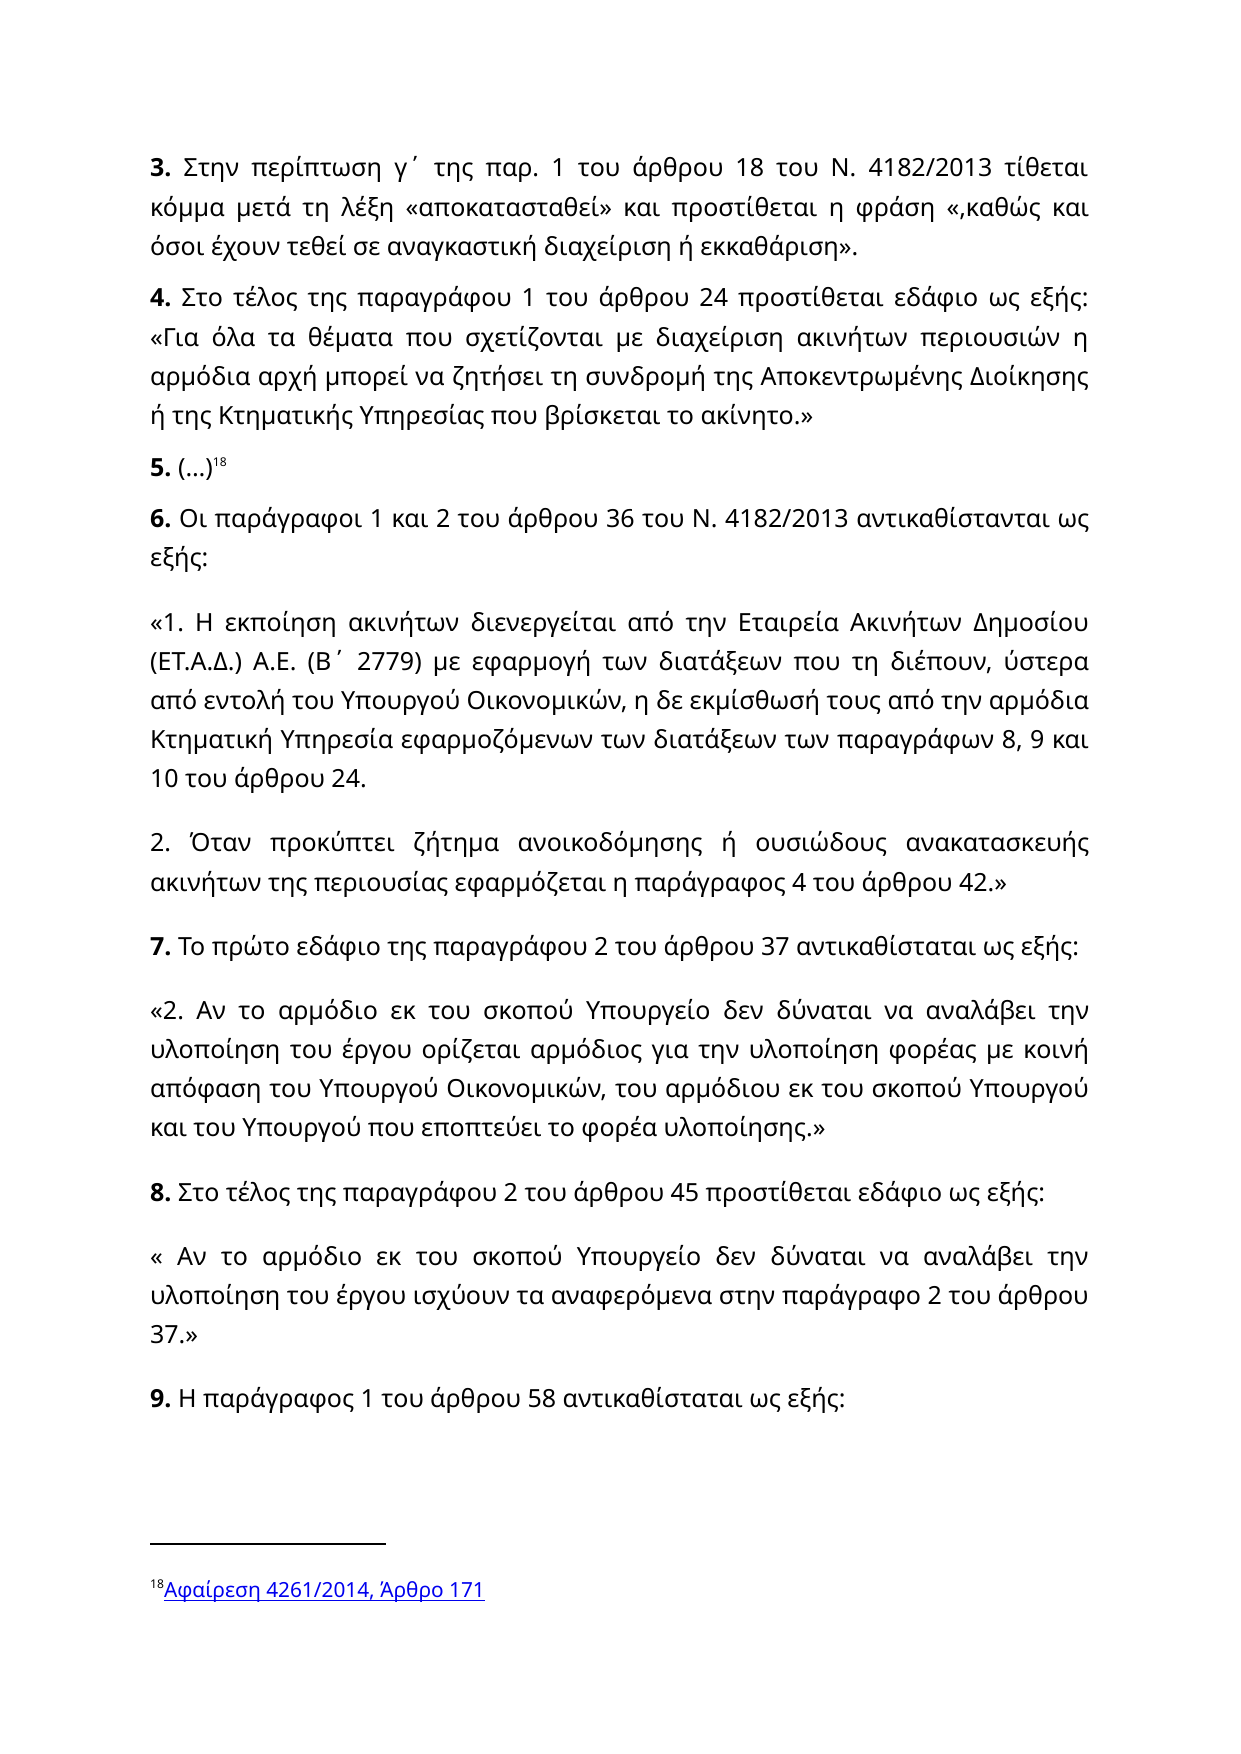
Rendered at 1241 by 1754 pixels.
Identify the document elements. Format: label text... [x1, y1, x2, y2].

text 8. Στο τέλος της παραγράφου 2 του άρθρου 45 προστίθεται εδάφιο ως εξής: [150, 1174, 1090, 1208]
text 5. (…) [150, 449, 1090, 483]
text Αφαίρεση 4261/2014, Άρθρο 171 [150, 1576, 1090, 1604]
text «1. Η εκποίηση ακινήτων διενεργείται από την Εταιρεία Ακινήτων Δημοσίου (ΕΤ.Α.Δ.) Α.Ε. (Β΄ 2779) με εφαρμογή των διατάξεων που τη διέπουν, ύστερα από εντολή του Υπουργού Οικονομικών, η δε εκμίσθωσή τους από την αρμόδια Κτηματική Υπηρεσία εφαρμοζόμενων των διατάξεων των παραγράφων 8, 9 και 10 του άρθρου 24. [150, 604, 1090, 795]
text 3. Στην περίπτωση γ΄ της παρ. 1 του άρθρου 18 του Ν. 4182/2013 τίθεται κόμμα μετά τη λέξη «αποκατασταθεί» και προστίθεται η φράση «,καθώς και όσοι έχουν τεθεί σε αναγκαστική διαχείριση ή εκκαθάριση». [150, 150, 1090, 262]
text 2. Όταν προκύπτει ζήτημα ανοικοδόμησης ή ουσιώδους ανακατασκευής ακινήτων της περιουσίας εφαρμόζεται η παράγραφος 4 του άρθρου 42.» [150, 825, 1090, 898]
text 6. Οι παράγραφοι 1 και 2 του άρθρου 36 του Ν. 4182/2013 αντικαθίστανται ως εξής: [150, 501, 1090, 574]
text «2. Αν το αρμόδιο εκ του σκοπού Υπουργείο δεν δύναται να αναλάβει την υλοποίηση του έργου ορίζεται αρμόδιος για την υλοποίηση φορέας με κοινή απόφαση του Υπουργού Οικονομικών, του αρμόδιου εκ του σκοπού Υπουργού και του Υπουργού που εποπτεύει το φορέα υλοποίησης.» [150, 992, 1090, 1144]
text 7. Το πρώτο εδάφιο της παραγράφου 2 του άρθρου 37 αντικαθίσταται ως εξής: [150, 928, 1090, 962]
text « Αν το αρμόδιο εκ του σκοπού Υπουργείο δεν δύναται να αναλάβει την υλοποίηση του έργου ισχύουν τα αναφερόμενα στην παράγραφο 2 του άρθρου 37.» [150, 1238, 1090, 1351]
text 4. Στο τέλος της παραγράφου 1 του άρθρου 24 προστίθεται εδάφιο ως εξής: «Για όλα τα θέματα που σχετίζονται με διαχείριση ακινήτων περιουσιών η αρμόδια αρχή μπορεί να ζητήσει τη συνδρομή της Αποκεντρωμένης Διοίκησης ή της Κτηματικής Υπηρεσίας που βρίσκεται το ακίνητο.» [150, 280, 1090, 432]
text 9. Η παράγραφος 1 του άρθρου 58 αντικαθίσταται ως εξής: [150, 1381, 1090, 1415]
